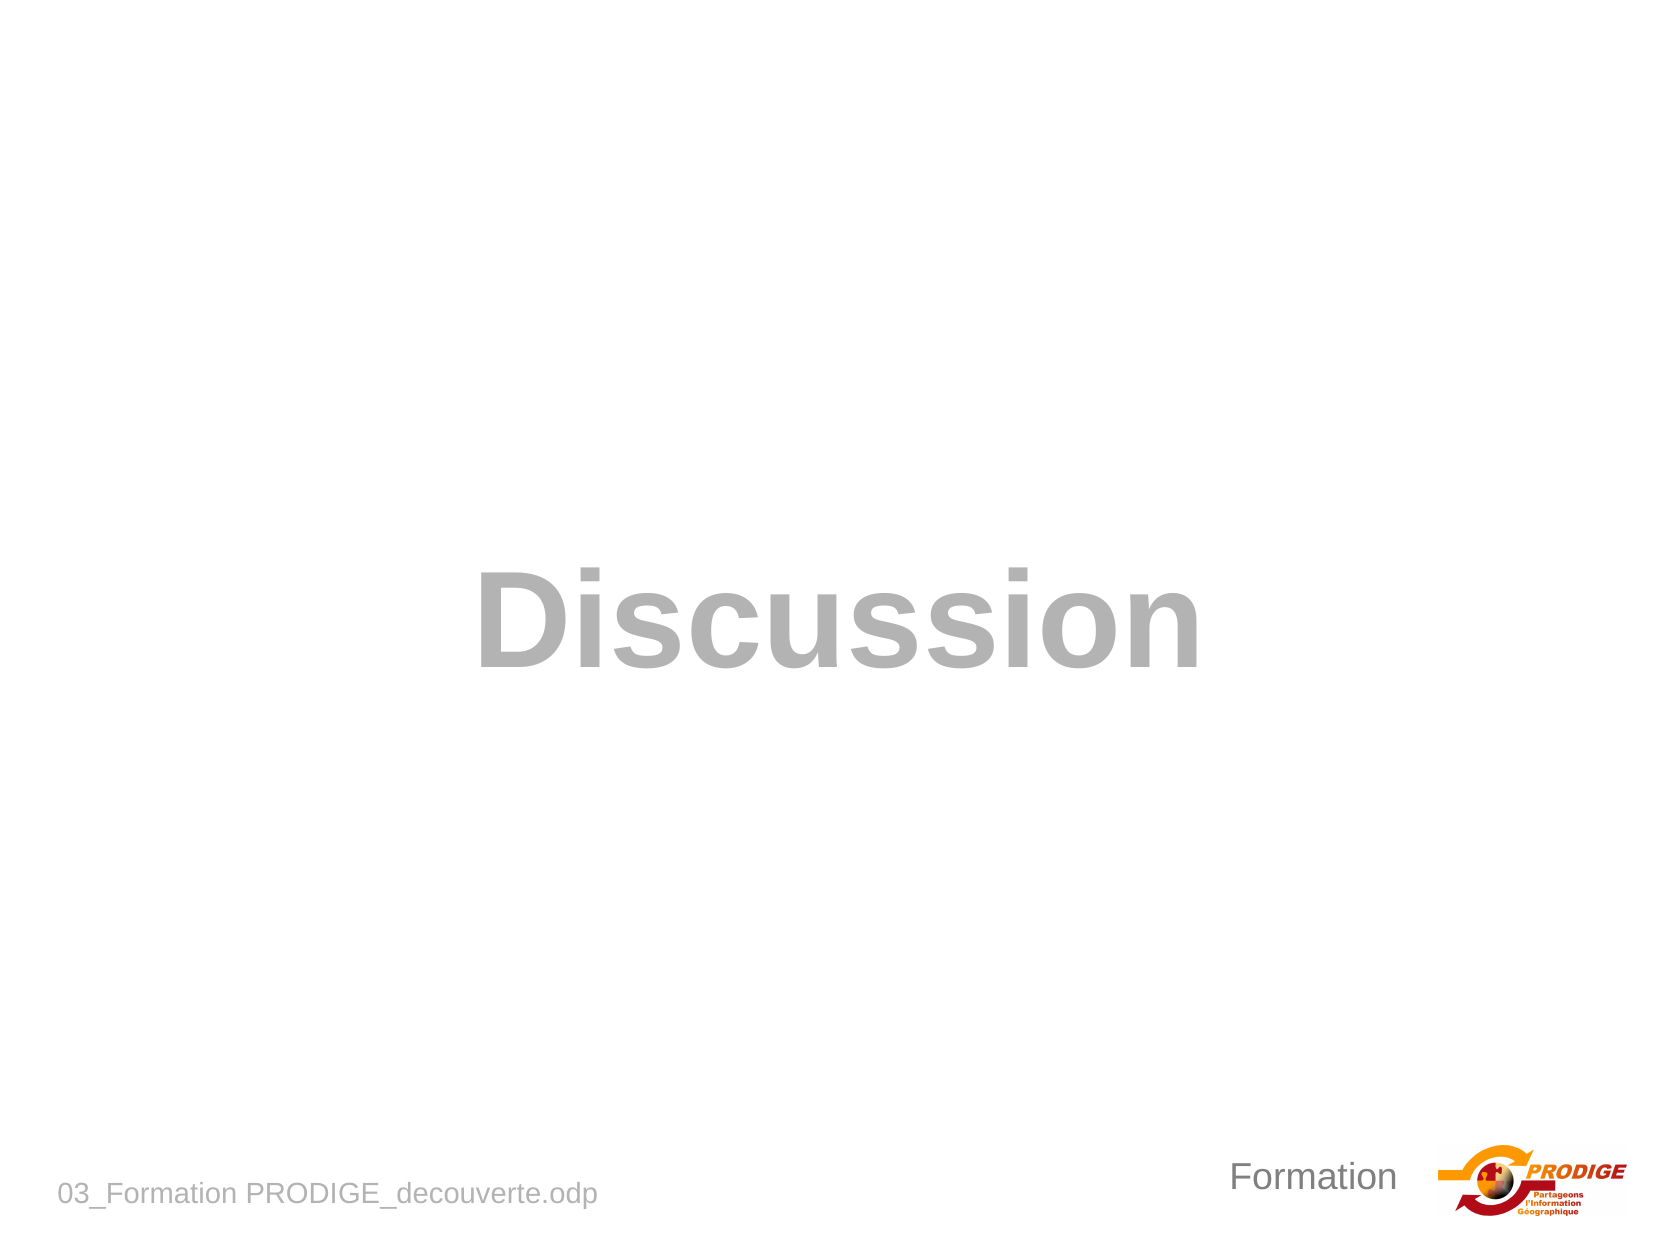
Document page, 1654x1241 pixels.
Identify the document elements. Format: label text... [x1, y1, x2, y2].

text_box Discussion [457, 535, 1221, 705]
picture [1438, 1145, 1627, 1216]
